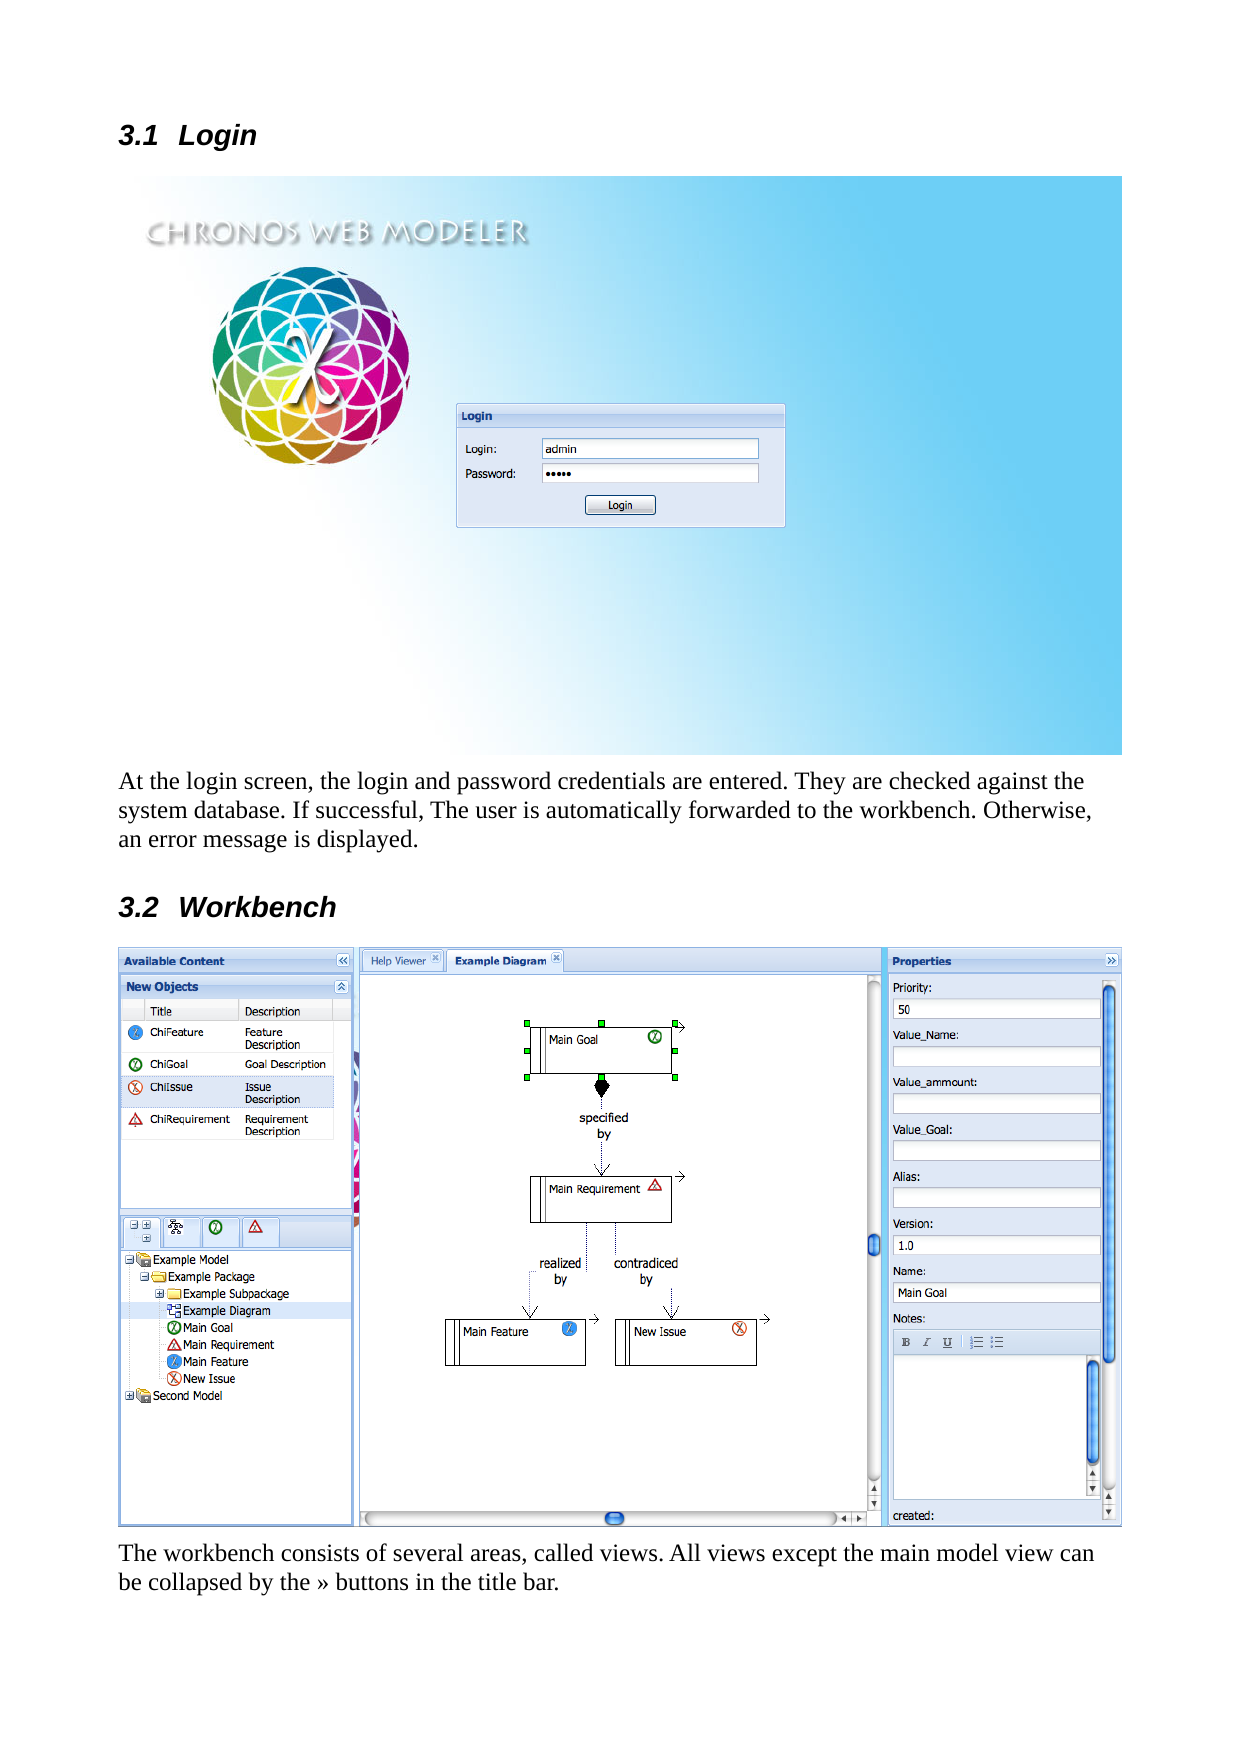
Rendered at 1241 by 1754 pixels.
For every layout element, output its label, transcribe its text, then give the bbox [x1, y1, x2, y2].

subtitle Workbench [118, 890, 1122, 924]
text The workbench consists of several areas, called views. All views except the main model view can be collapsed by the » buttons in the title bar. [118, 1527, 1122, 1596]
picture [118, 176, 1122, 755]
text At the login screen, the login and password credentials are entered. They are checked against the system database. If successful, The user is automatically forwarded to the workbench. Otherwise, an error message is displayed. [118, 755, 1122, 853]
text [118, 164, 1122, 176]
text [118, 936, 1122, 947]
picture [118, 947, 1122, 1527]
subtitle Login [118, 118, 1122, 152]
